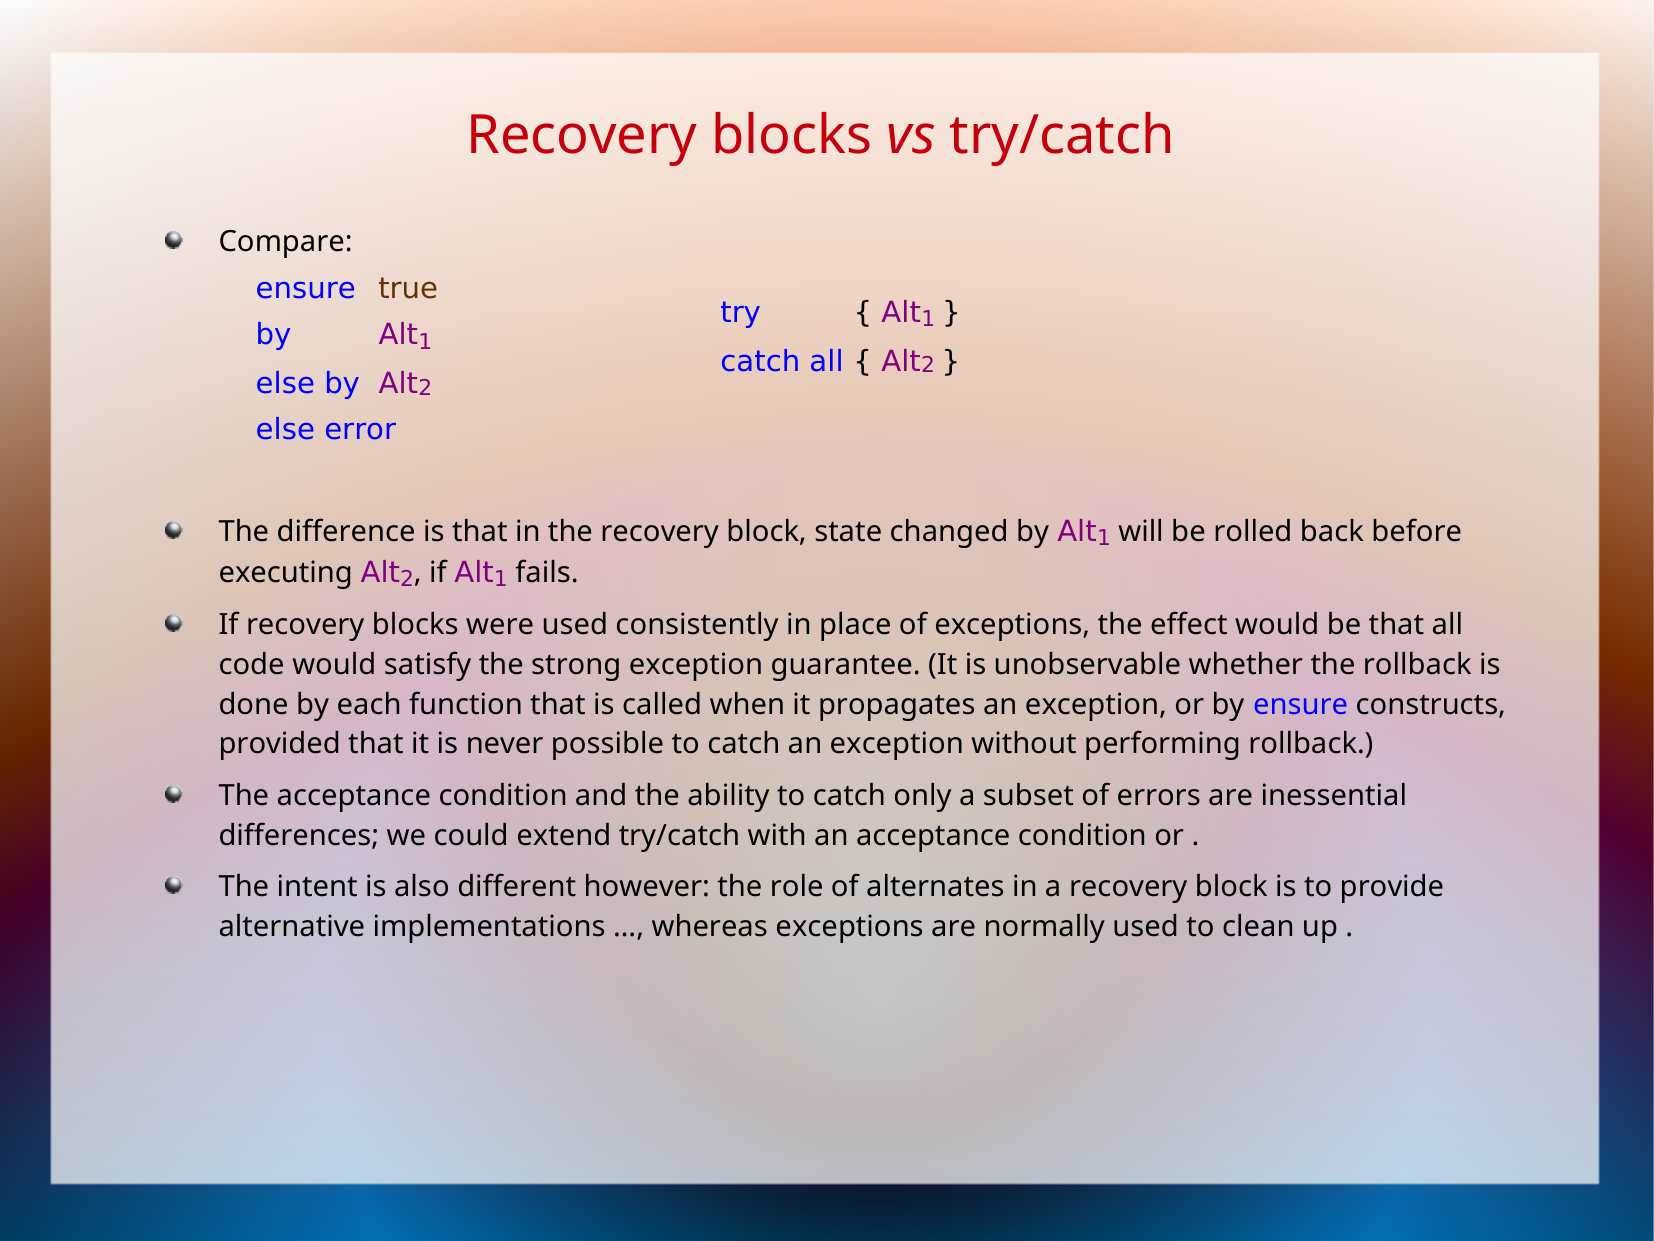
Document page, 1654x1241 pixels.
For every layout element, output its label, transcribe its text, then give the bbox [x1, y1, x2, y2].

picture [0, 0, 1654, 1241]
title Recovery blocks vs try/catch [76, 59, 1565, 207]
list Compare: ensure true by Alt1 else by Alt2 else error The difference is that in the recovery block, state changed by Alt1 will be rolled back before executing Alt2, if Alt1 fails. If recovery blocks were used consistently in place of exceptions, the effect would be that all code would satisfy the strong exception guarantee. (It is unobservable whether the rollback is done by each function that is called when it propagates an exception, or by ensure constructs, provided that it is never possible to catch an exception without performing rollback.) The acceptance condition and the ability to catch only a subset of errors are inessential differences; we could extend try/catch with an acceptance condition or . The intent is also different however: the role of alternates in a recovery block is to provide alternative implementations …, whereas exceptions are normally used to clean up . [147, 219, 1536, 945]
list try { Alt1 } catch all { Alt2 } [649, 295, 1063, 473]
